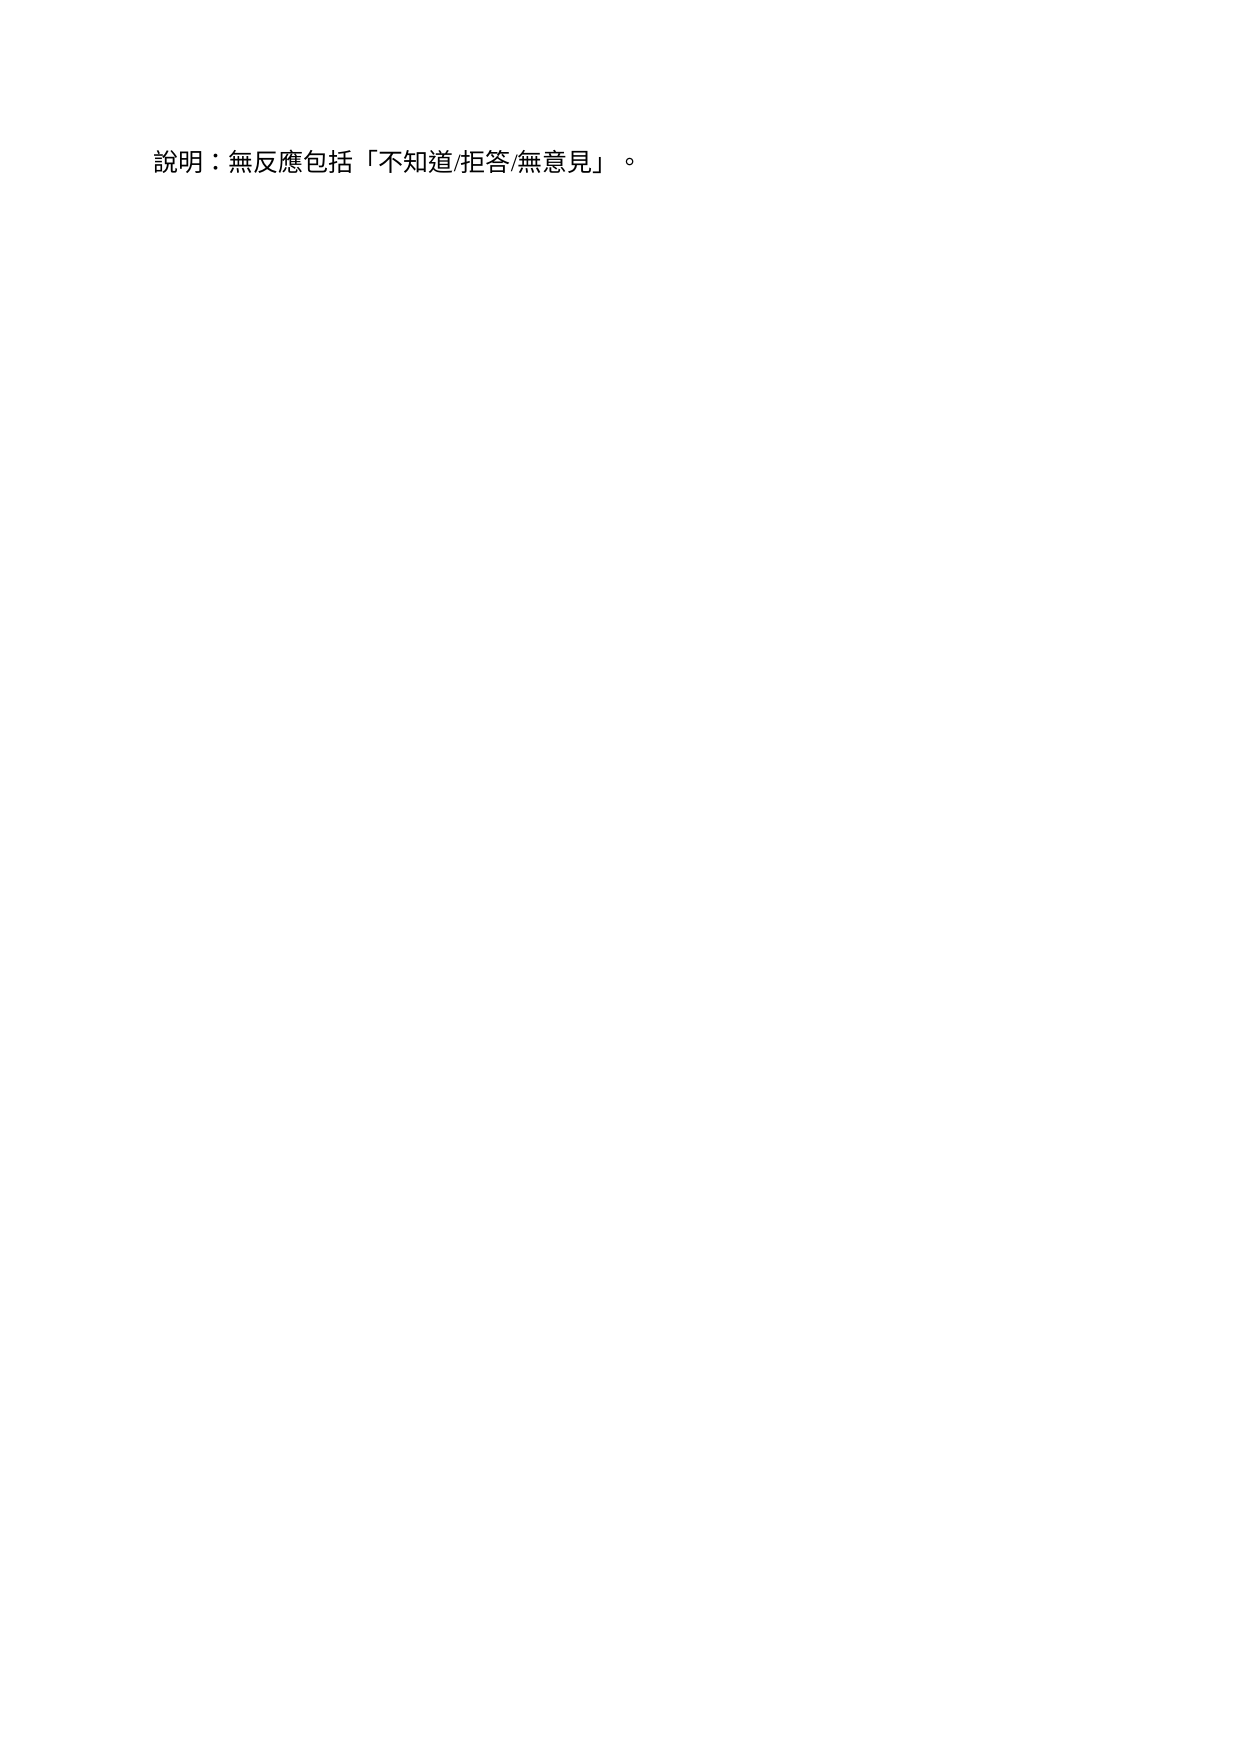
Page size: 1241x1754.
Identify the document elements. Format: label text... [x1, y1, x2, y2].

text 說明：無反應包括「不知道/拒答/無意見」。 [153, 142, 1066, 178]
